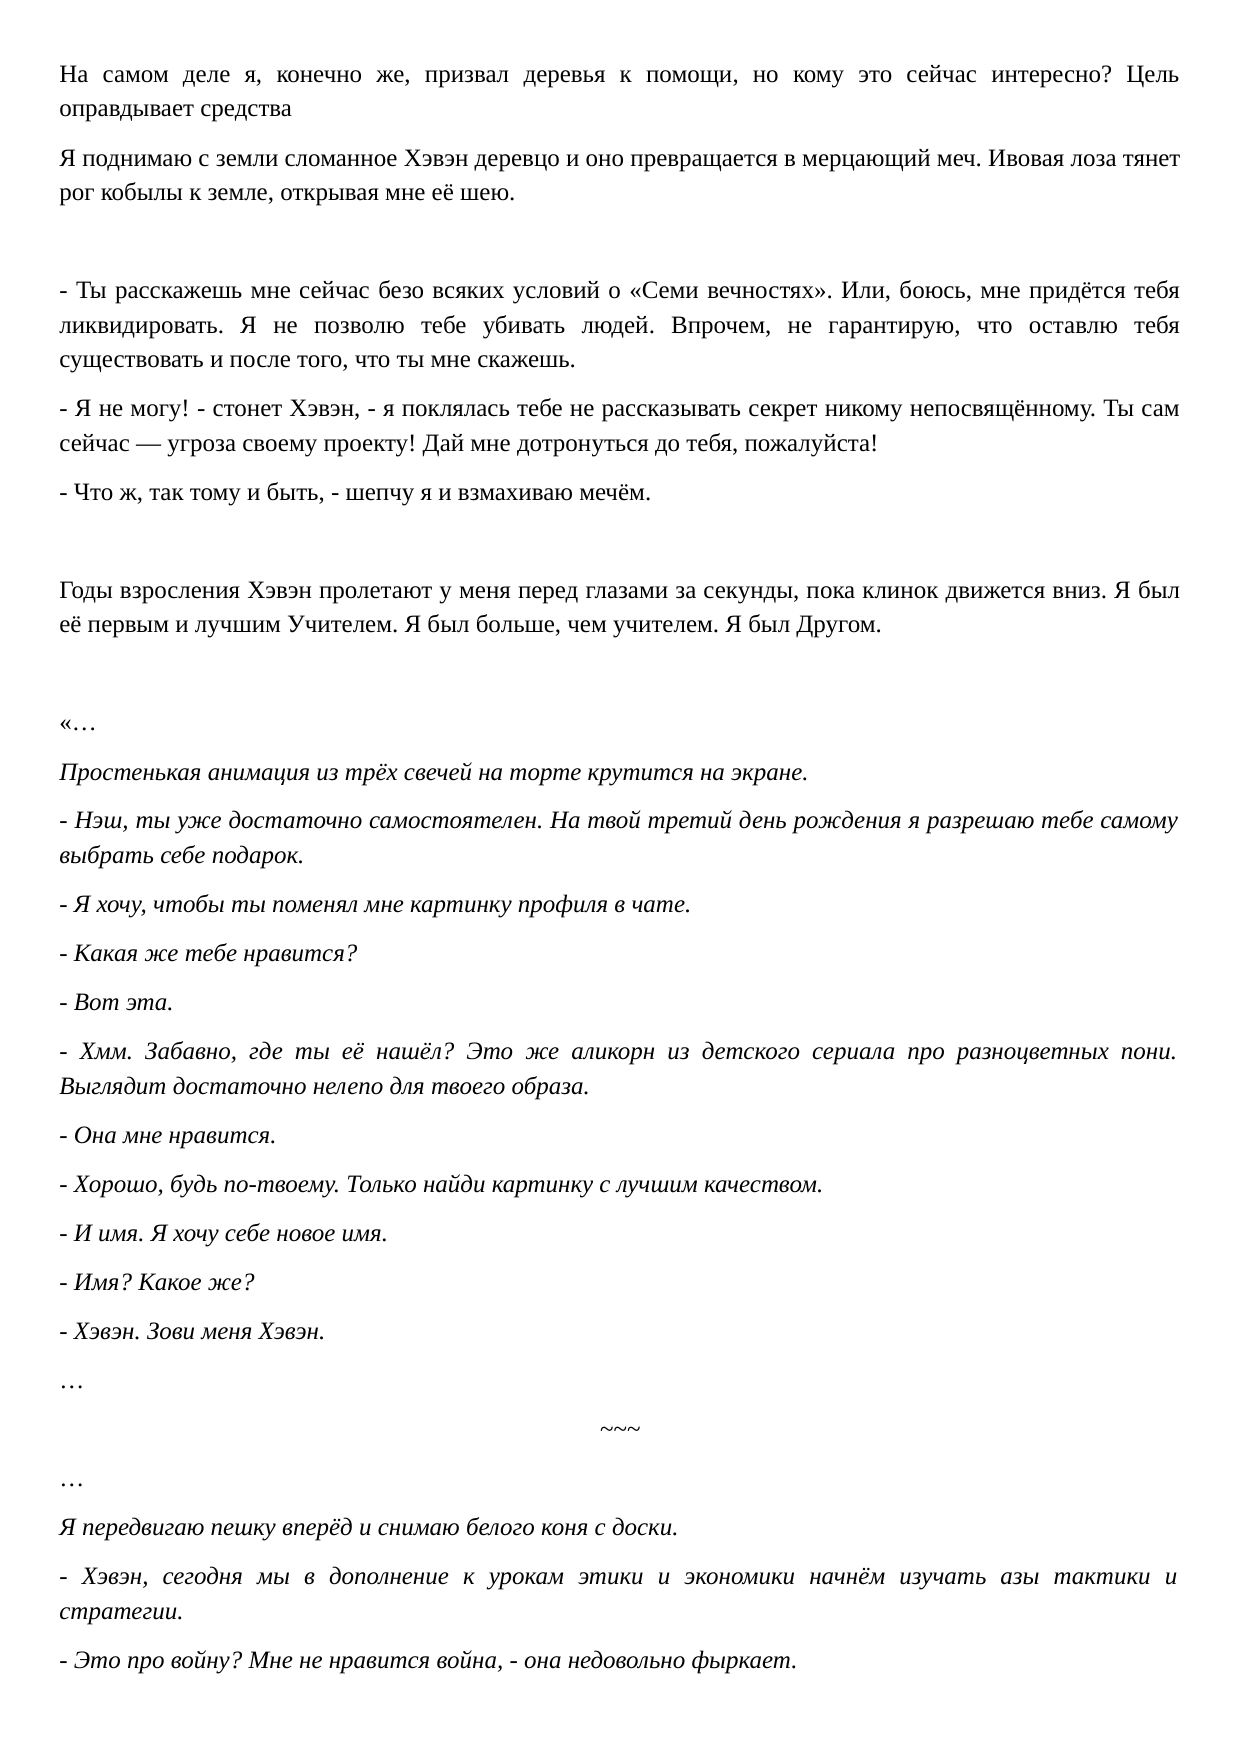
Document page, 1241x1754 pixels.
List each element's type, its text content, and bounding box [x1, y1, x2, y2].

text Я поднимаю с земли сломанное Хэвэн деревцо и оно превращается в мерцающий меч. Ивовая лоза тянет рог кобылы к земле, открывая мне её шею. [59, 143, 1181, 206]
text - Хмм. Забавно, где ты её нашёл? Это же аликорн из детского сериала про разноцветных пони. Выглядит достаточно нелепо для твоего образа. [59, 1036, 1181, 1099]
text Простенькая анимация из трёх свечей на торте крутится на экране. [59, 757, 1181, 785]
text - Я не могу! - стонет Хэвэн, - я поклялась тебе не рассказывать секрет никому непосвящённому. Ты сам сейчас — угроза своему проекту! Дай мне дотронуться до тебя, пожалуйста! [59, 393, 1181, 456]
text - Нэш, ты уже достаточно самостоятелен. На твой третий день рождения я разрешаю тебе самому выбрать себе подарок. [59, 806, 1181, 869]
text На самом деле я, конечно же, призвал деревья к помощи, но кому это сейчас интересно? Цель оправдывает средства [59, 59, 1181, 122]
text Годы взросления Хэвэн пролетают у меня перед глазами за секунды, пока клинок движется вниз. Я был её первым и лучшим Учителем. Я был больше, чем учителем. Я был Другом. [59, 575, 1181, 638]
text - И имя. Я хочу себе новое имя. [59, 1218, 1181, 1247]
text - Что ж, так тому и быть, - шепчу я и взмахиваю мечём. [59, 477, 1181, 506]
text - Имя? Какое же? [59, 1267, 1181, 1296]
text - Она мне нравится. [59, 1120, 1181, 1149]
text - Какая же тебе нравится? [59, 938, 1181, 967]
text - Ты расскажешь мне сейчас безо всяких условий о «Семи вечностях». Или, боюсь, мне придётся тебя ликвидировать. Я не позволю тебе убивать людей. Впрочем, не гарантирую, что оставлю тебя существовать и после того, что ты мне скажешь. [59, 275, 1181, 373]
text - Хорошо, будь по-твоему. Только найди картинку с лучшим качеством. [59, 1169, 1181, 1198]
text - Хэвэн, сегодня мы в дополнение к урокам этики и экономики начнём изучать азы тактики и стратегии. [59, 1561, 1181, 1625]
text «… [59, 707, 1181, 736]
text … [59, 1463, 1181, 1492]
text - Я хочу, чтобы ты поменял мне картинку профиля в чате. [59, 889, 1181, 918]
text ~~~ [59, 1414, 1181, 1443]
text Я передвигаю пешку вперёд и снимаю белого коня с доски. [59, 1512, 1181, 1541]
text … [59, 1365, 1181, 1394]
text - Это про войну? Мне не нравится война, - она недовольно фыркает. [59, 1645, 1181, 1674]
text - Вот эта. [59, 987, 1181, 1016]
text - Хэвэн. Зови меня Хэвэн. [59, 1316, 1181, 1345]
